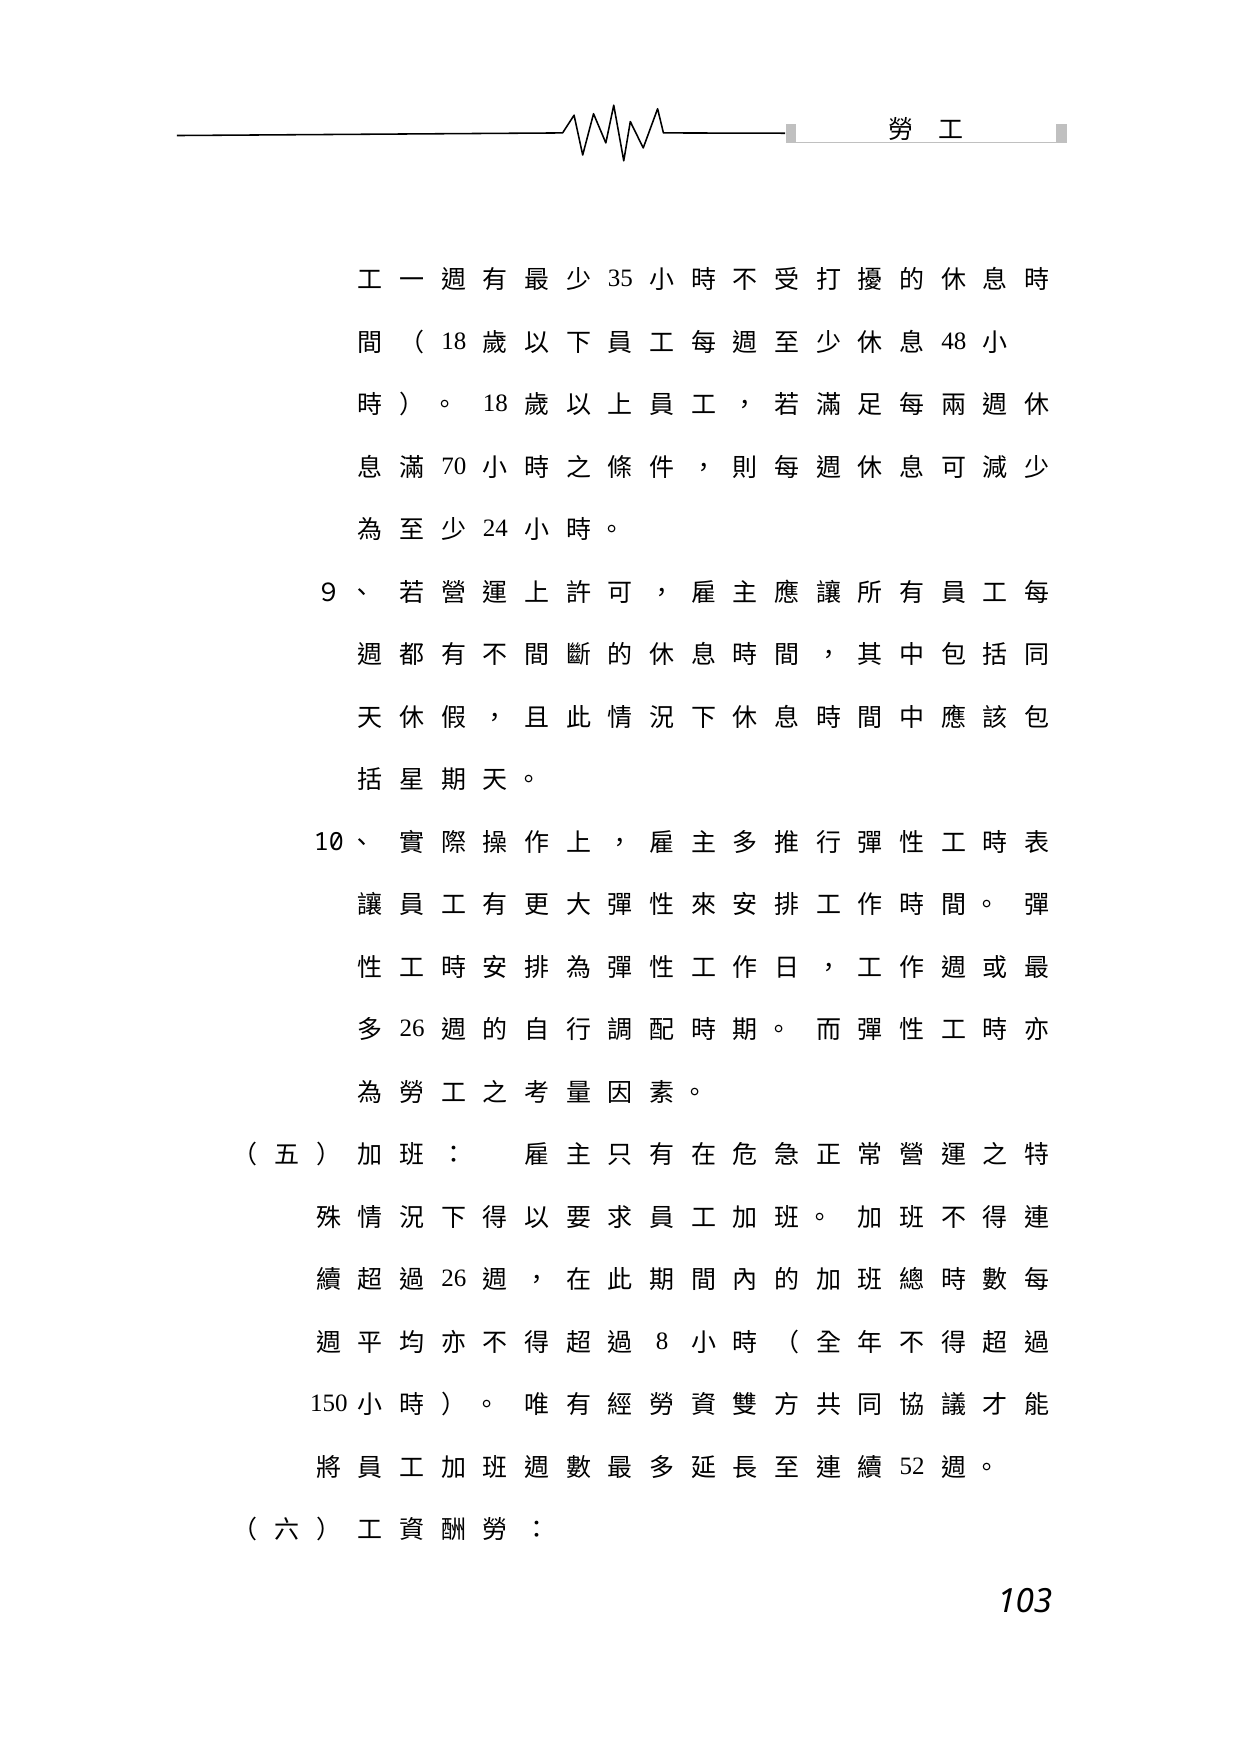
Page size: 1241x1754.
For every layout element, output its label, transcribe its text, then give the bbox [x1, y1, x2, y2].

text 10、實際操作上，雇主多推行彈性工時表讓員工有更大彈性來安排工作時間。彈性工時安排為彈性工作日，工作週或最多26週的自行調配時期。而彈性工時亦為勞工之考量因素。 [281, 799, 1058, 1111]
text （五）加班： 雇主只有在危急正常營運之特殊情況下得以要求員工加班。加班不得連續超過26週，在此期間內的加班總時數每週平均亦不得超過8小時（全年不得超過150小時）。唯有經勞資雙方共同協議才能將員工加班週數最多延長至連續52週。 [207, 1111, 1058, 1486]
text ９、若營運上許可，雇主應讓所有員工每週都有不間斷的休息時間，其中包括同天休假，且此情況下休息時間中應該包括星期天。 [281, 549, 1058, 799]
text （六）工資酬勞： [207, 1486, 1058, 1549]
text 工一週有最少35小時不受打擾的休息時間（18歲以下員工每週至少休息48小時）。18歲以上員工，若滿足每兩週休息滿70小時之條件，則每週休息可減少為至少24小時。 [281, 236, 1058, 549]
